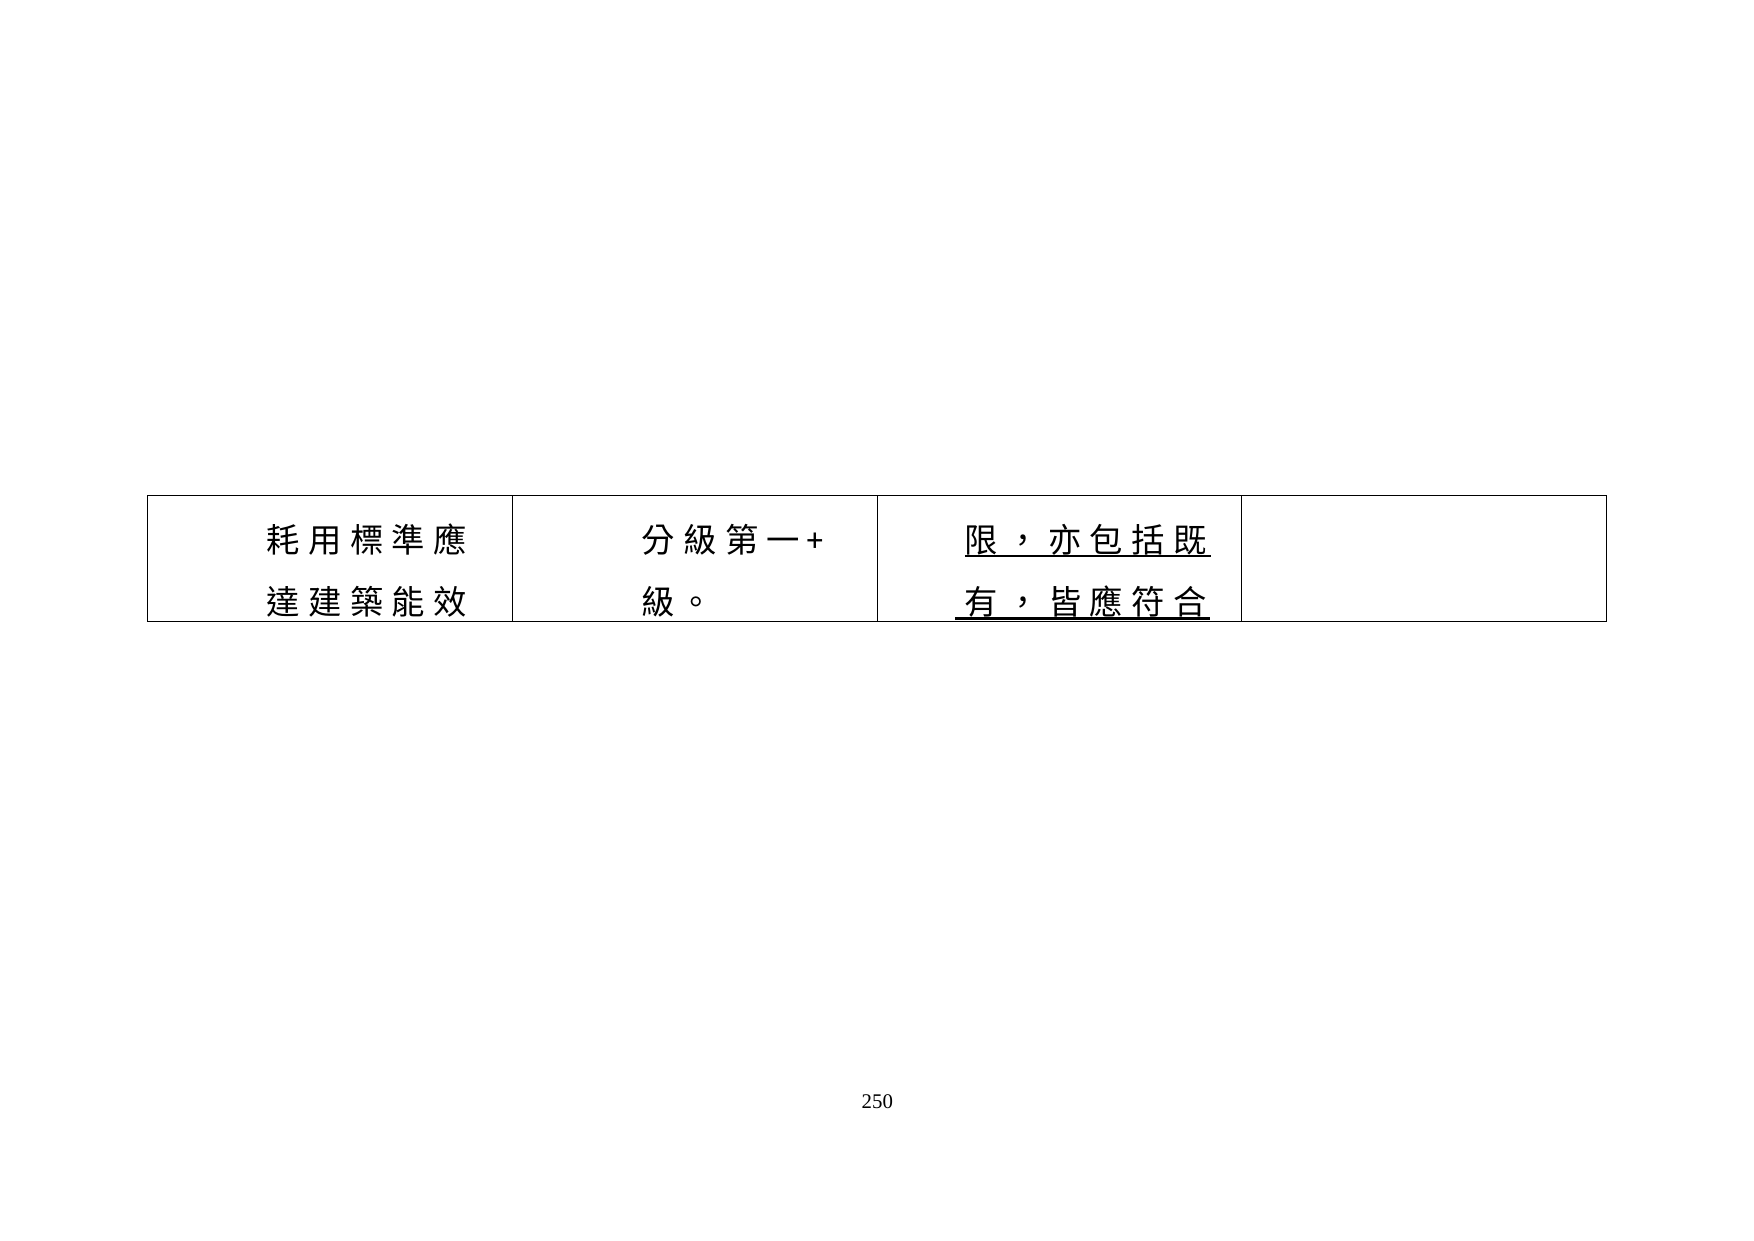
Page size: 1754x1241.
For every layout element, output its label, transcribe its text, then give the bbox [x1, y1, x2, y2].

table_cell 限，亦包括既有，皆應符合 [878, 496, 1241, 621]
table_cell [1242, 496, 1606, 621]
table_cell 分級第一+級。 [513, 496, 877, 621]
table_cell 耗用標準應達建築能效 [148, 496, 512, 621]
